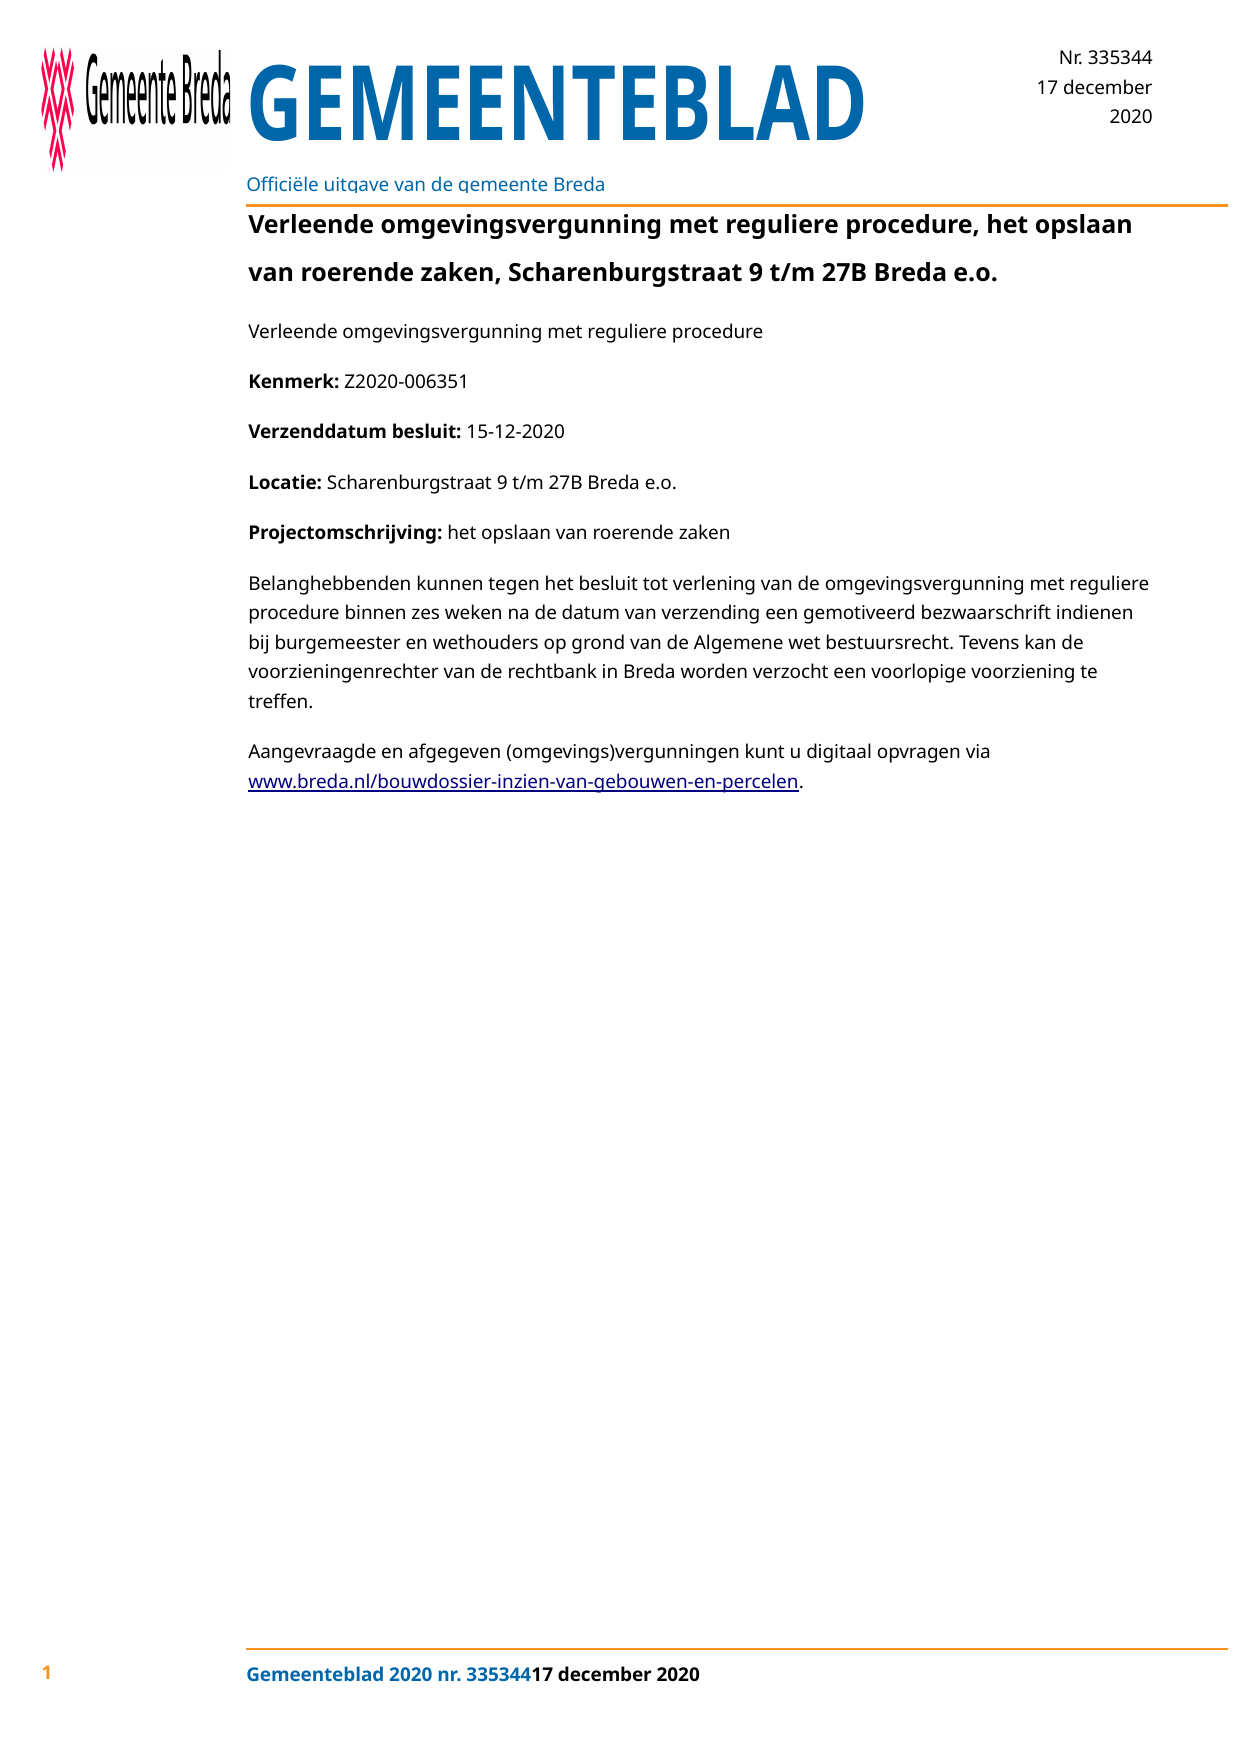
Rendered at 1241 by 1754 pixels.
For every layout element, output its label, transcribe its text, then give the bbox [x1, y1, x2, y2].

text Locatie: Scharenburgstraat 9 t/m 27B Breda e.o. [248, 469, 1152, 495]
text Verleende omgevingsvergunning met reguliere procedure [248, 318, 1152, 344]
text Verleende omgevingsvergunning met reguliere procedure, het opslaan van roerende zaken, Scharenburgstraat 9 t/m 27B Breda e.o. [248, 207, 1152, 288]
text Projectomschrijving: het opslaan van roerende zaken [248, 519, 1152, 545]
text Kenmerk: Z2020-006351 [248, 368, 1152, 394]
text Belanghebbenden kunnen tegen het besluit tot verlening van de omgevingsvergunning met reguliere procedure binnen zes weken na de datum van verzending een gemotiveerd bezwaarschrift indienen bij burgemeester en wethouders op grond van de Algemene wet bestuursrecht. Tevens kan de voorzieningenrechter van de rechtbank in Breda worden verzocht een voorlopige voorziening te treffen. [248, 570, 1152, 714]
picture [41, 47, 231, 172]
text Verzenddatum besluit: 15-12-2020 [248, 419, 1152, 444]
text Aangevraagde en afgegeven (omgevings)vergunningen kunt u digitaal opvragen via www.breda.nl/bouwdossier-inzien-van-gebouwen-en-percelen. [248, 739, 1152, 794]
